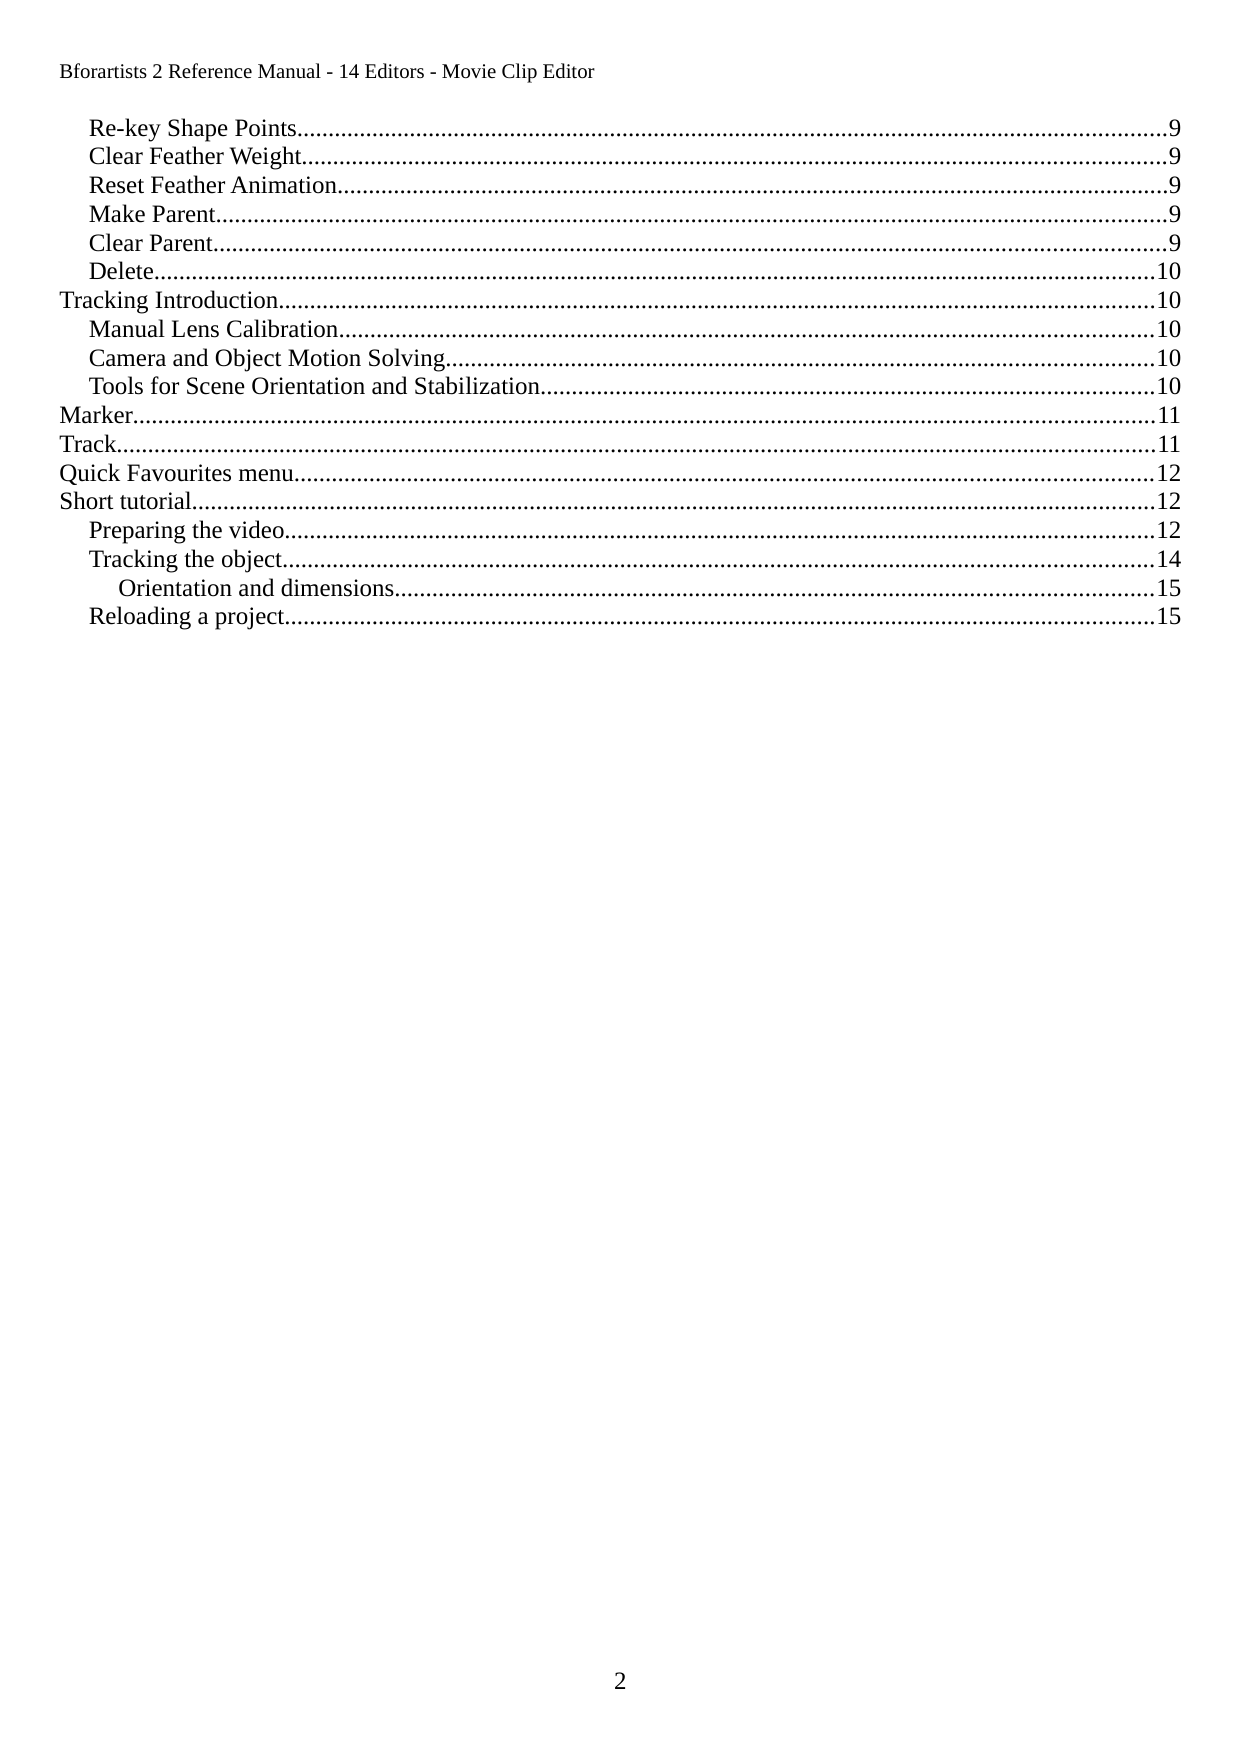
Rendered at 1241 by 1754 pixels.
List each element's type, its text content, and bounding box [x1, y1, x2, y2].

text Preparing the video 12 [88, 515, 1181, 544]
text Tracking the object 14 [88, 544, 1181, 573]
text Tools for Scene Orientation and Stabilization 10 [88, 371, 1181, 400]
text Clear Parent 9 [88, 228, 1181, 256]
text Manual Lens Calibration 10 [88, 314, 1181, 343]
text Marker 11 [59, 400, 1181, 429]
text Reset Feather Animation 9 [88, 170, 1181, 199]
text Make Parent 9 [88, 199, 1181, 228]
text Re-key Shape Points 9 [88, 113, 1181, 141]
text Track 11 [59, 429, 1181, 458]
text Tracking Introduction 10 [59, 285, 1181, 314]
text Camera and Object Motion Solving 10 [88, 343, 1181, 371]
text Quick Favourites menu 12 [59, 458, 1181, 486]
text Delete 10 [88, 256, 1181, 285]
text Clear Feather Weight 9 [88, 141, 1181, 170]
text Short tutorial 12 [59, 486, 1181, 515]
text Orientation and dimensions 15 [118, 573, 1181, 601]
text Reloading a project 15 [88, 601, 1181, 630]
